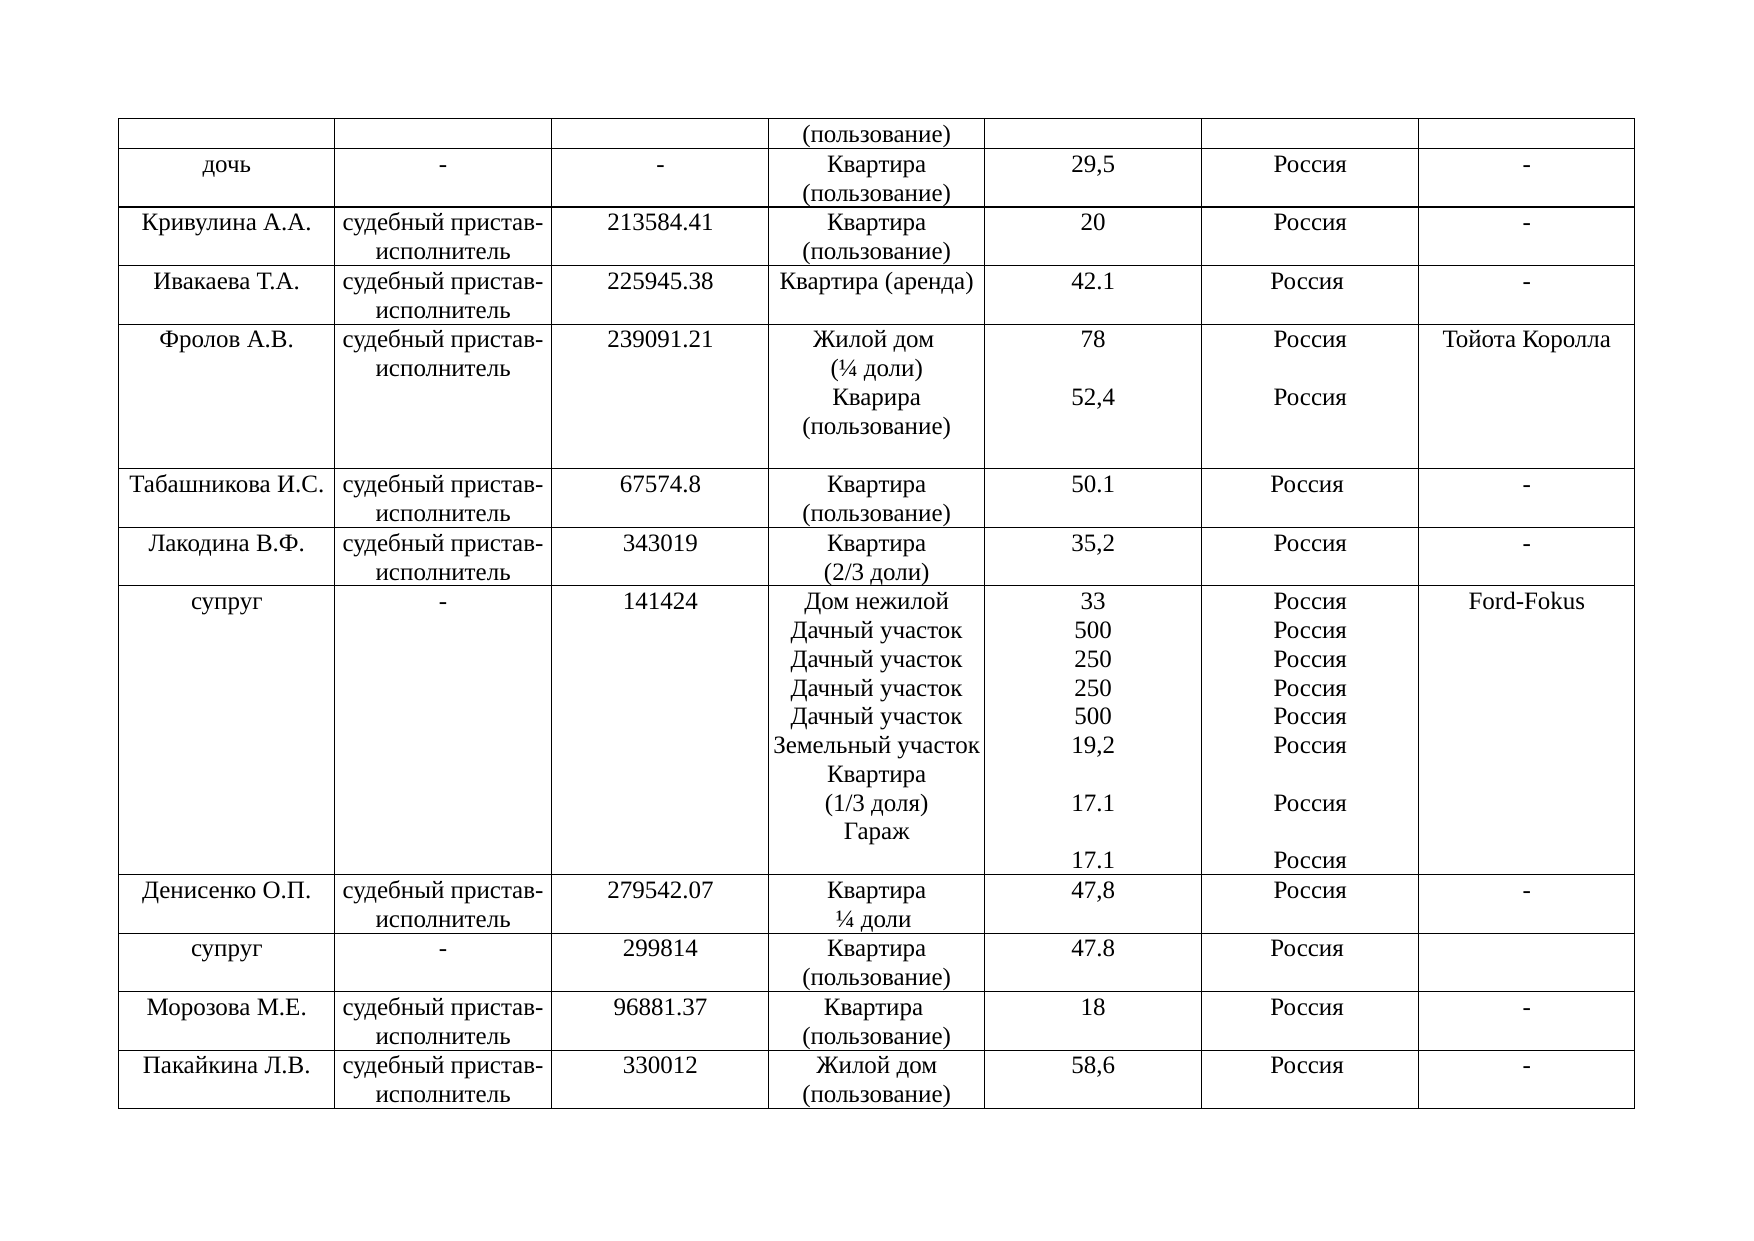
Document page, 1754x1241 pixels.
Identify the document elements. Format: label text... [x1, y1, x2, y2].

table_cell 96881,37 [552, 992, 768, 1049]
table_cell Морозова М.Е. [119, 992, 334, 1049]
table_cell Россия [1202, 528, 1418, 585]
table_cell - [1419, 266, 1634, 323]
table_cell - [335, 119, 551, 148]
table_cell 225945,38 [552, 266, 768, 323]
table_cell судебный пристав-исполнитель [335, 208, 551, 265]
table_cell 33 500 250 250 500 19,2 17.1 17.1 [985, 586, 1201, 874]
table_cell 239091,21 [552, 325, 768, 468]
table_cell 47,8 [985, 875, 1201, 932]
table_cell 141424 [552, 586, 768, 874]
table_cell 29,5 [985, 149, 1201, 206]
table_cell - [1419, 149, 1634, 206]
table_cell - [1419, 992, 1634, 1049]
table_cell 213584,41 [552, 208, 768, 265]
table_cell Табашникова И.С. [119, 469, 334, 527]
table_cell Россия [1202, 1051, 1418, 1108]
table_cell Квартира ¼ доли [769, 875, 984, 932]
table_cell [985, 119, 1201, 148]
table_cell 67574,8 [552, 469, 768, 527]
table_cell судебный пристав-исполнитель [335, 1051, 551, 1108]
table_cell - [335, 934, 551, 991]
table_cell - [1419, 1051, 1634, 1108]
table_cell Россия Россия Россия Россия Россия Россия Россия Россия [1202, 586, 1418, 874]
table_cell [1419, 934, 1634, 991]
table_cell - [552, 119, 768, 148]
table_cell Жилой дом (пользование) [769, 1051, 984, 1108]
table_cell 58,6 [985, 1051, 1201, 1108]
table_cell - [335, 149, 551, 206]
table_cell 42,1 [985, 266, 1201, 323]
table_cell супруг [119, 934, 334, 991]
table_cell Россия [1202, 149, 1418, 206]
table_cell - [335, 586, 551, 874]
table_cell Жилой дом (¼ доли) Кварира (пользование) [769, 325, 984, 468]
table_cell 78 52,4 [985, 325, 1201, 468]
table_cell - [1419, 208, 1634, 265]
table_cell Кривулина А.А. [119, 208, 334, 265]
table_cell судебный пристав-исполнитель [335, 325, 551, 468]
table_cell Квартира (пользование) [769, 208, 984, 265]
table_cell Квартира (пользование) [769, 469, 984, 527]
table_cell Россия Россия [1202, 325, 1418, 468]
table_cell судебный пристав-исполнитель [335, 992, 551, 1049]
table_cell Фролов А.В. [119, 325, 334, 468]
table_cell Тойота Королла [1419, 325, 1634, 468]
table_cell Квартира (аренда) [769, 266, 984, 323]
table_cell 279542,07 [552, 875, 768, 932]
table_cell судебный пристав-исполнитель [335, 266, 551, 323]
table_cell Квартира (пользование) [769, 992, 984, 1049]
table_cell Пакайкина Л.В. [119, 1051, 334, 1108]
table_cell Лакодина В.Ф. [119, 528, 334, 585]
table_cell Россия [1202, 934, 1418, 991]
table_cell - [1419, 875, 1634, 932]
table_cell 343019 [552, 528, 768, 585]
table_cell 20 [985, 208, 1201, 265]
table_cell 330012 [552, 1051, 768, 1108]
table_cell 50,1 [985, 469, 1201, 527]
table_cell судебный пристав-исполнитель [335, 875, 551, 932]
table_cell Россия [1202, 208, 1418, 265]
table_cell 18 [985, 992, 1201, 1049]
table_cell Денисенко О.П. [119, 875, 334, 932]
table_cell Россия [1202, 875, 1418, 932]
table_cell Россия [1202, 992, 1418, 1049]
table_cell Квартира (2/3 доли) [769, 528, 984, 585]
table_cell Квартира (пользование) [769, 934, 984, 991]
table_cell 299814 [552, 934, 768, 991]
table_cell Дом нежилой Дачный участок Дачный участок Дачный участок Дачный участок Земельный участок Квартира (1/3 доля) Гараж [769, 586, 984, 874]
table_cell Ивакаева Т.А. [119, 266, 334, 323]
table_cell [1202, 119, 1418, 148]
table_cell Россия [1202, 469, 1418, 527]
table_cell супруг [119, 586, 334, 874]
table_cell - [1419, 469, 1634, 527]
table_cell дочь [119, 149, 334, 206]
table_cell - [1419, 528, 1634, 585]
table_cell (пользование) [769, 119, 984, 148]
table_cell Ford-Fokus [1419, 586, 1634, 874]
table_cell Россия [1202, 266, 1418, 323]
table_cell [119, 119, 334, 148]
table_cell - [552, 149, 768, 206]
table_cell Квартира (пользование) [769, 149, 984, 206]
table_cell 35,2 [985, 528, 1201, 585]
table_cell - [1419, 119, 1634, 148]
table_cell судебный пристав-исполнитель [335, 469, 551, 527]
table_cell 47,8 [985, 934, 1201, 991]
table_cell судебный пристав-исполнитель [335, 528, 551, 585]
